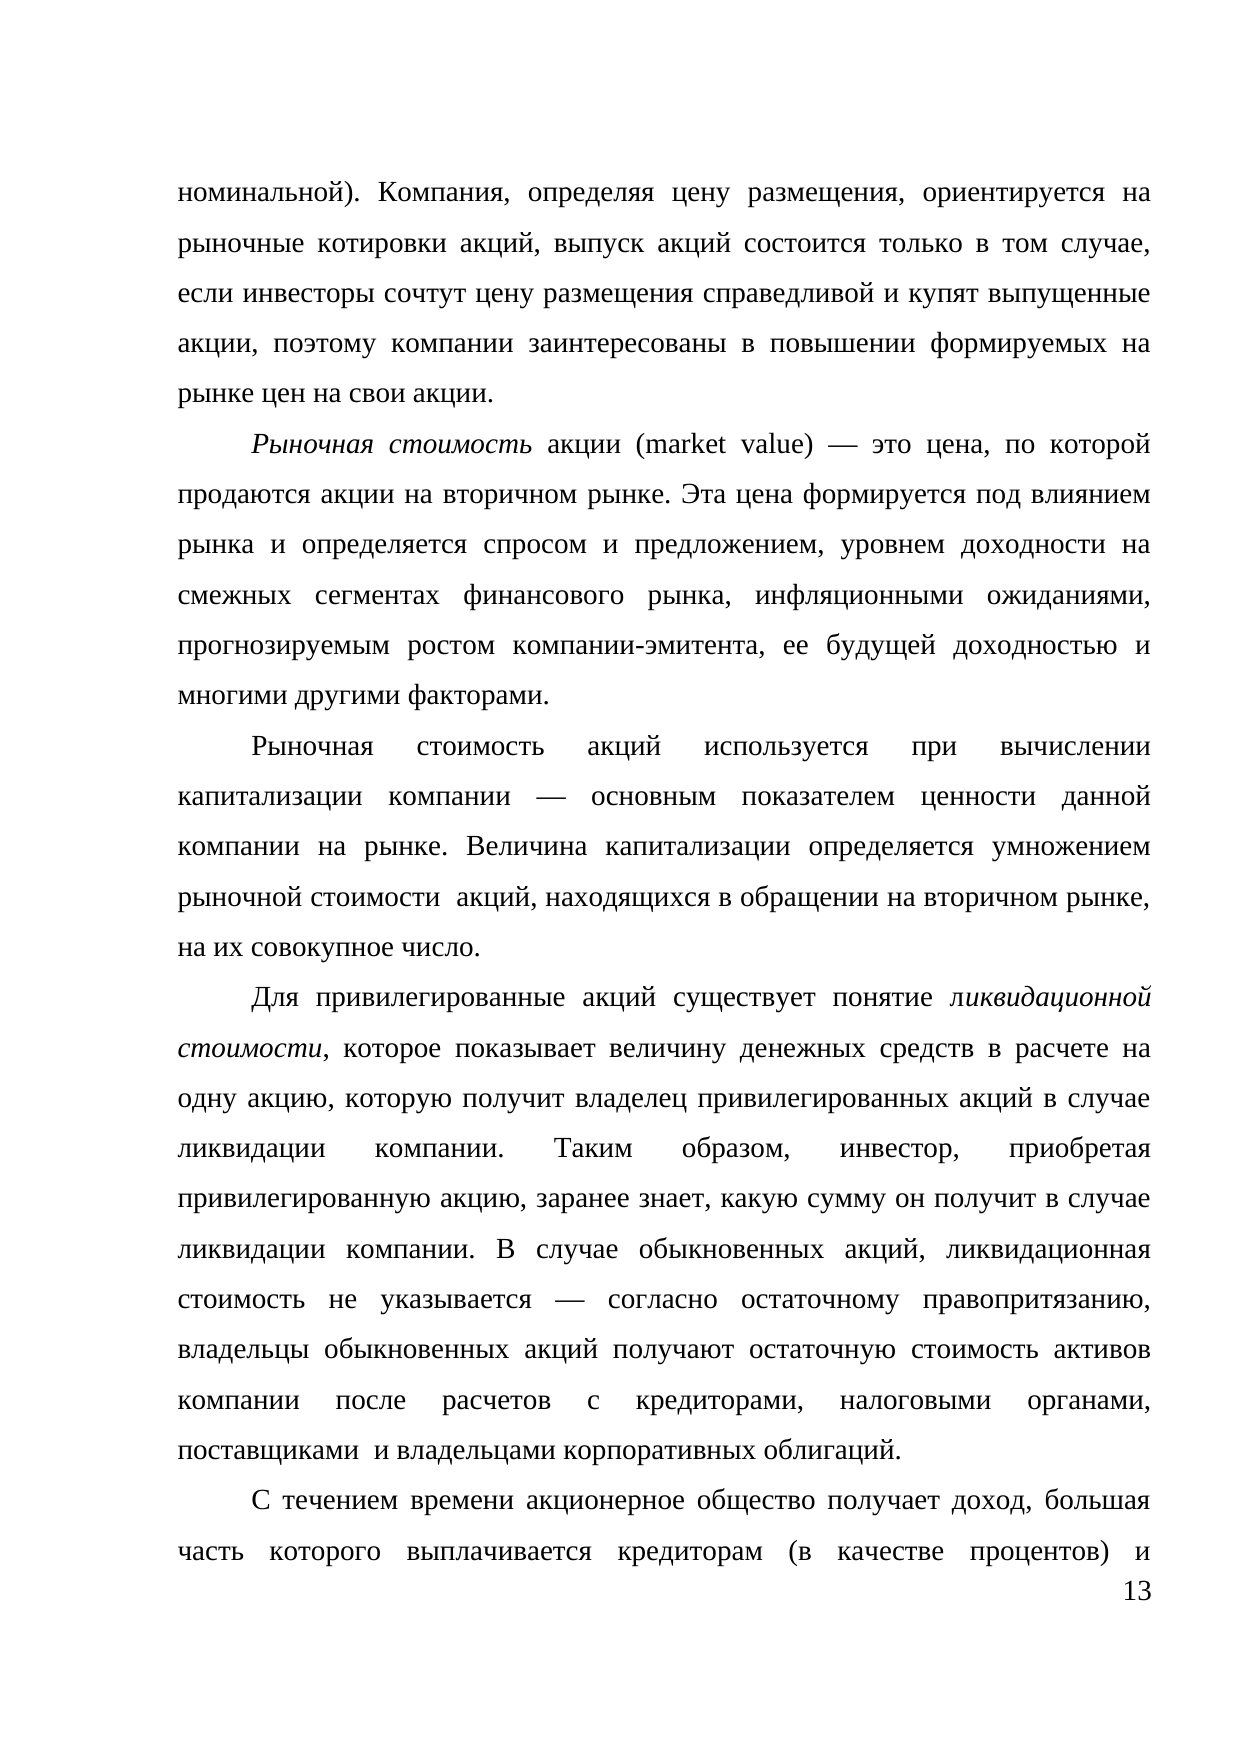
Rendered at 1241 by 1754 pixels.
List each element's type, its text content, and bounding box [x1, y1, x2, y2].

text Рыночная стоимость акции (market value) — это цена, по которой продаются акции на вторичном рынке. Эта цена формируется под влиянием рынка и определяется спросом и предложением, уровнем доходности на смежных сегментах финансового рынка, инфляционными ожиданиями, прогнозируемым ростом компании-эмитента, ее будущей доходностью и многими другими факторами. [177, 426, 1152, 711]
text Рыночная стоимость акций используется при вычислении капитализации компании — основным показателем ценности данной компании на рынке. Величина капитализации определяется умножением рыночной стоимости акций, находящихся в обращении на вторичном рынке, на их совокупное число. [177, 728, 1152, 963]
text номинальной). Компания, определяя цену размещения, ориентируется на рыночные котировки акций, выпуск акций состоится только в том случае, если инвесторы сочтут цену размещения справедливой и купят выпущенные акции, поэтому компании заинтересованы в повышении формируемых на рынке цен на свои акции. [177, 174, 1152, 409]
text С течением времени акционерное общество получает доход, большая часть которого выплачивается кредиторам (в качестве процентов) и [177, 1482, 1152, 1566]
text Для привилегированные акций существует понятие ликвидационной стоимости, которое показывает величину денежных средств в расчете на одну акцию, которую получит владелец привилегированных акций в случае ликвидации компании. Таким образом, инвестор, приобретая привилегированную акцию, заранее знает, какую сумму он получит в случае ликвидации компании. В случае обыкновенных акций, ликвидационная стоимость не указывается — согласно остаточному правопритязанию, владельцы обыкновенных акций получают остаточную стоимость активов компании после расчетов с кредиторами, налоговыми органами, поставщиками и владельцами корпоративных облигаций. [177, 979, 1152, 1466]
